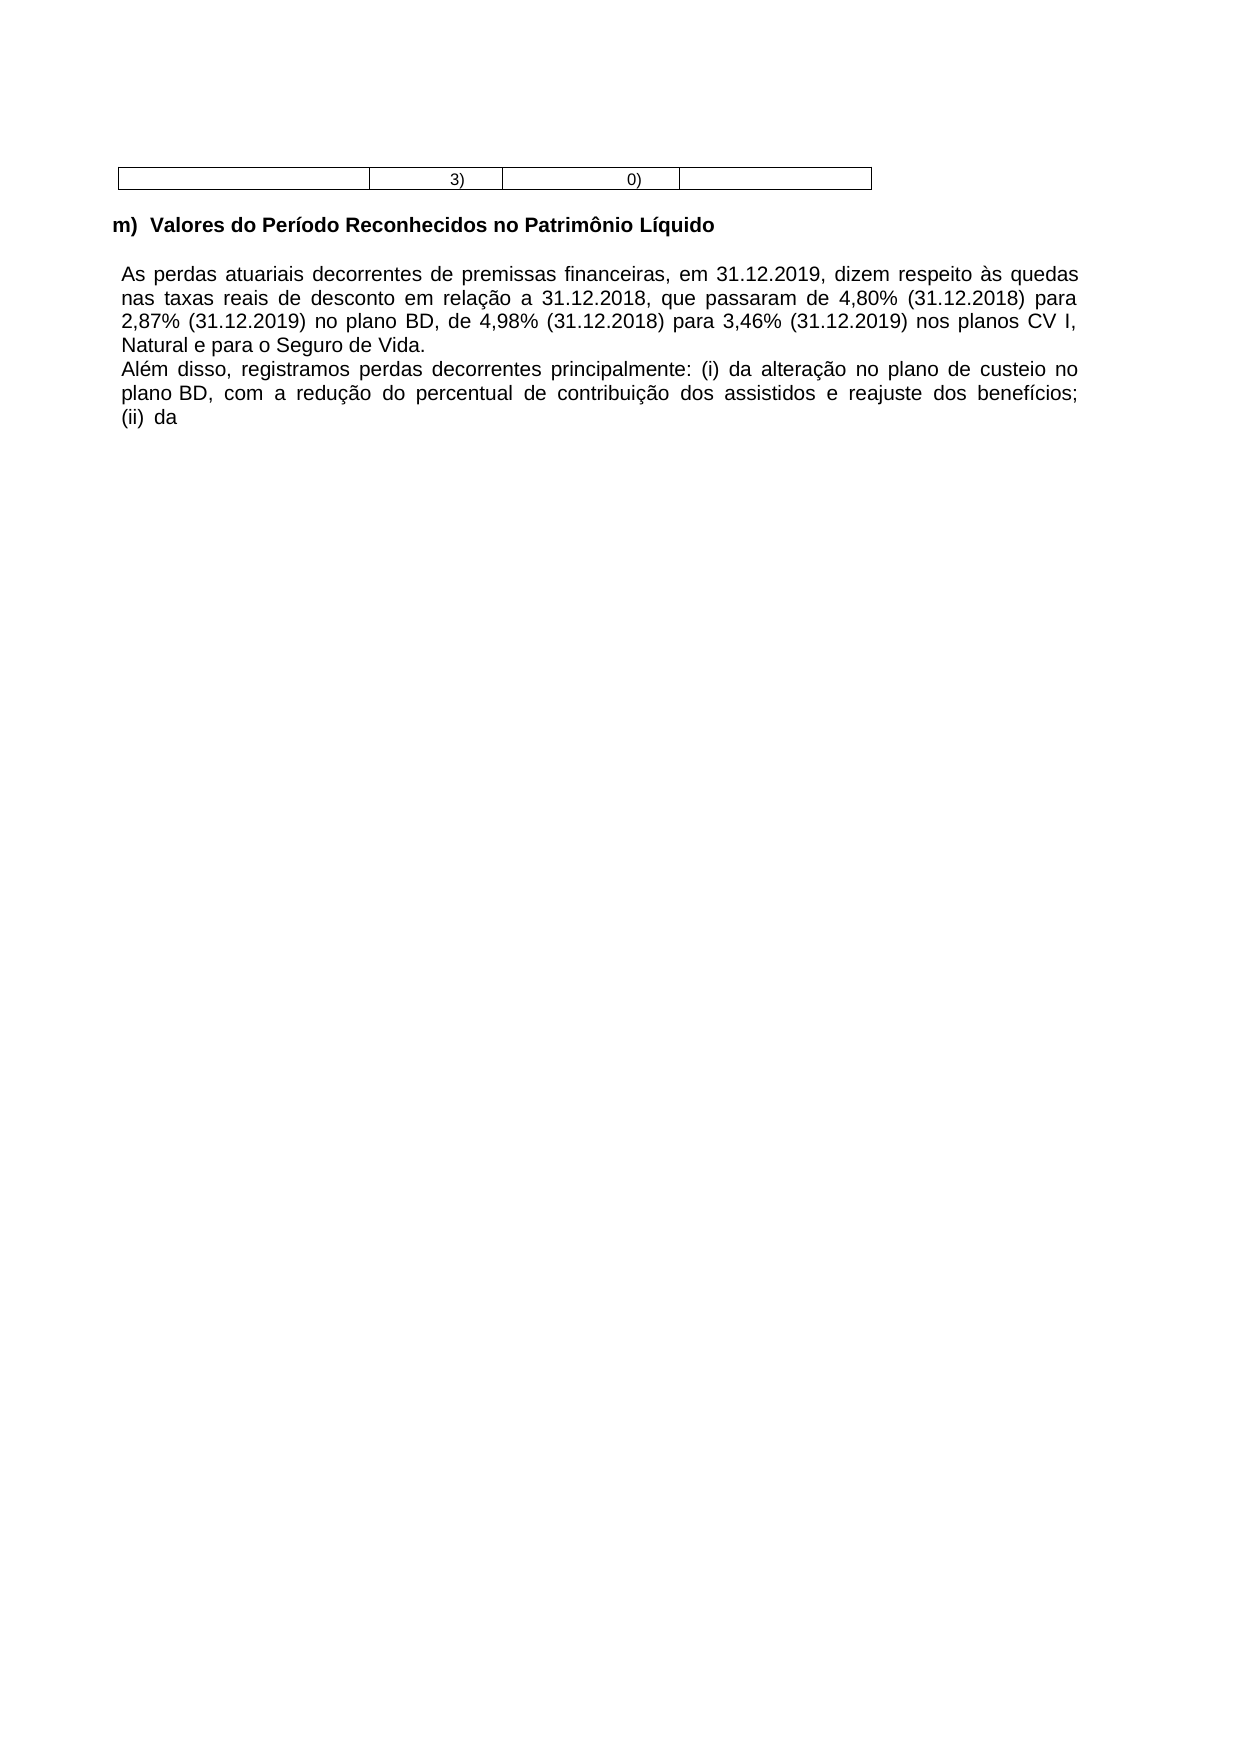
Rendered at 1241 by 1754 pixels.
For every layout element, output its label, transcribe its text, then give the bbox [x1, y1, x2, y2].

text Além disso, registramos perdas decorrentes principalmente: (i) da alteração no plano de custeio no plano BD, com a redução do percentual de contribuição dos assistidos e reajuste dos benefícios; (ii) da [121, 357, 1078, 429]
table_cell [680, 168, 871, 189]
subtitle Valores do Período Reconhecidos no Patrimônio Líquido [112, 213, 1213, 237]
table_cell [119, 168, 369, 189]
table_cell 3) [370, 168, 502, 189]
text As perdas atuariais decorrentes de premissas financeiras, em 31.12.2019, dizem respeito às quedas nas taxas reais de desconto em relação a 31.12.2018, que passaram de 4,80% (31.12.2018) para 2,87% (31.12.2019) no plano BD, de 4,98% (31.12.2018) para 3,46% (31.12.2019) nos planos CV I, Natural e para o Seguro de Vida. [121, 261, 1078, 357]
table_cell 0) [503, 168, 679, 189]
